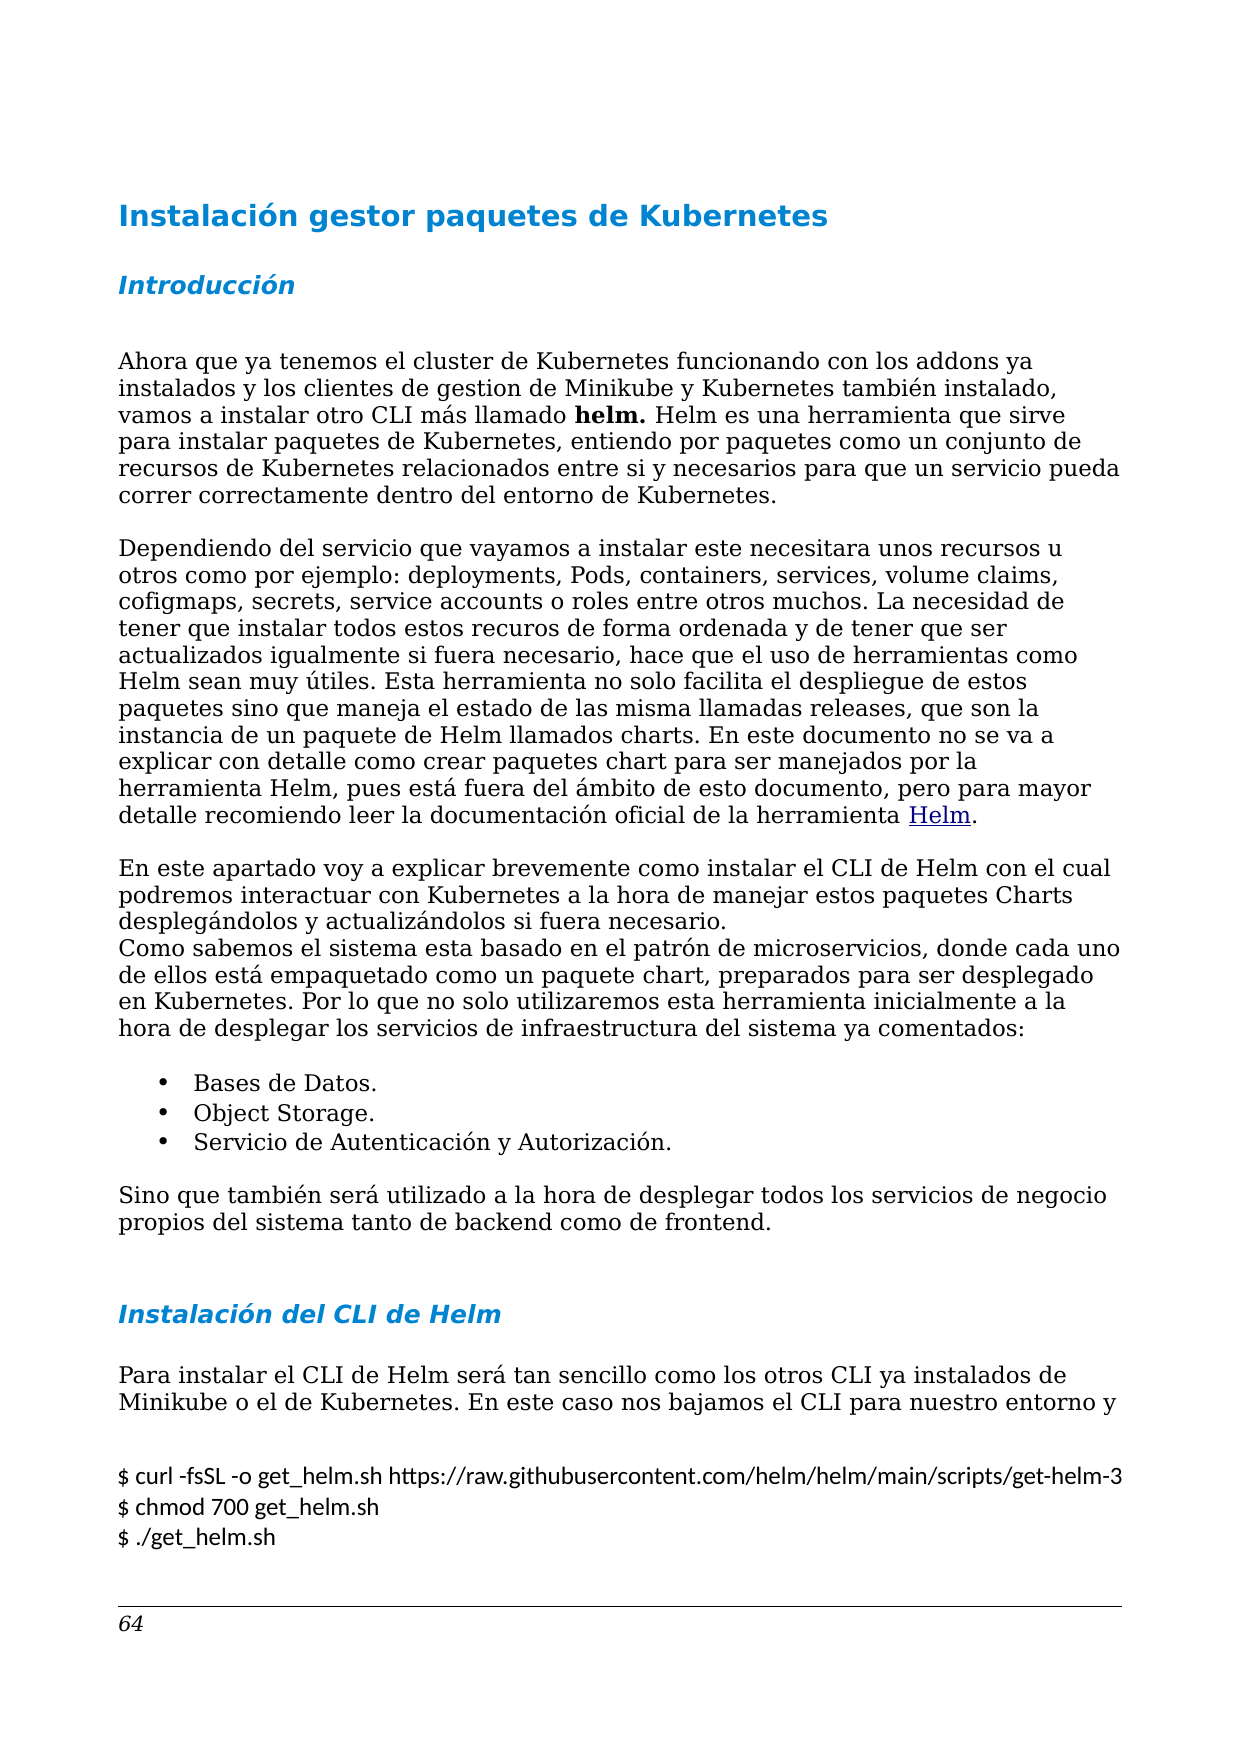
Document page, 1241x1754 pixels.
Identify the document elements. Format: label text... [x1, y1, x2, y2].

subtitle Instalación gestor paquetes de Kubernetes [118, 200, 1122, 234]
subtitle Introducción [118, 271, 1122, 300]
text Sino que también será utilizado a la hora de desplegar todos los servicios de negocio propios del sistema tanto de backend como de frontend. [118, 1156, 1122, 1236]
text En este apartado voy a explicar brevemente como instalar el CLI de Helm con el cual podremos interactuar con Kubernetes a la hora de manejar estos paquetes Charts desplegándolos y actualizándolos si fuera necesario. [118, 855, 1122, 935]
list Servicio de Autenticación y Autorización. [156, 1127, 1122, 1156]
text Para instalar el CLI de Helm será tan sencillo como los otros CLI ya instalados de Minikube o el de Kubernetes. En este caso nos bajamos el CLI para nuestro entorno y [118, 1336, 1122, 1416]
list Object Storage. [156, 1098, 1122, 1127]
list Bases de Datos. [156, 1068, 1122, 1098]
text Ahora que ya tenemos el cluster de Kubernetes funcionando con los addons ya instalados y los clientes de gestion de Minikube y Kubernetes también instalado, vamos a instalar otro CLI más llamado helm. Helm es una herramienta que sirve para instalar paquetes de Kubernetes, entiendo por paquetes como un conjunto de recursos de Kubernetes relacionados entre si y necesarios para que un servicio pueda correr correctamente dentro del entorno de Kubernetes. [118, 348, 1122, 508]
text Dependiendo del servicio que vayamos a instalar este necesitara unos recursos u otros como por ejemplo: deployments, Pods, containers, services, volume claims, cofigmaps, secrets, service accounts o roles entre otros muchos. La necesidad de tener que instalar todos estos recuros de forma ordenada y de tener que ser actualizados igualmente si fuera necesario, hace que el uso de herramientas como Helm sean muy útiles. Esta herramienta no solo facilita el despliegue de estos paquetes sino que maneja el estado de las misma llamadas releases, que son la instancia de un paquete de Helm llamados charts. En este documento no se va a explicar con detalle como crear paquetes chart para ser manejados por la herramienta Helm, pues está fuera del ámbito de esto documento, pero para mayor detalle recomiendo leer la documentación oficial de la herramienta Helm. [118, 535, 1122, 828]
subtitle Instalación del CLI de Helm [118, 1300, 1122, 1329]
text Como sabemos el sistema esta basado en el patrón de microservicios, donde cada uno de ellos está empaquetado como un paquete chart, preparados para ser desplegado en Kubernetes. Por lo que no solo utilizaremos esta herramienta inicialmente a la hora de desplegar los servicios de infraestructura del sistema ya comentados: [118, 935, 1122, 1042]
